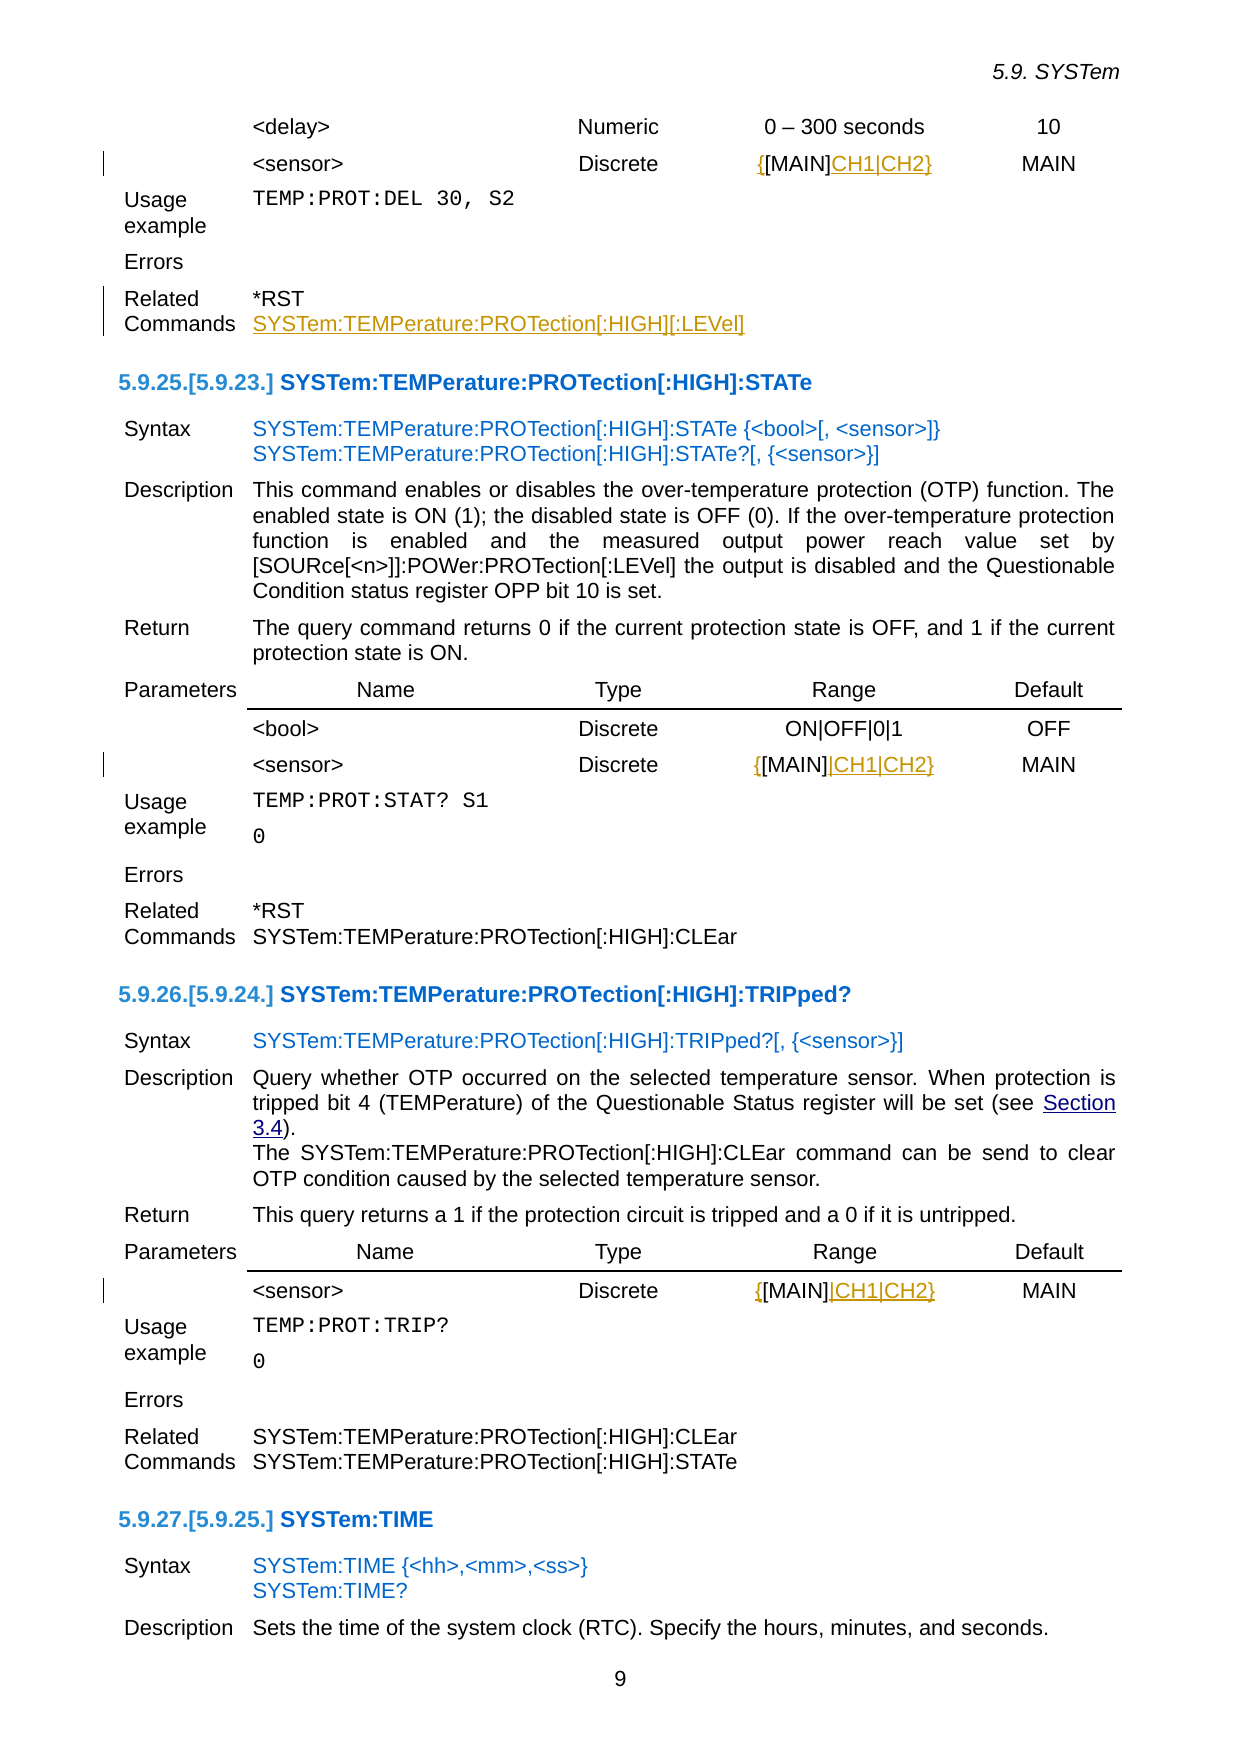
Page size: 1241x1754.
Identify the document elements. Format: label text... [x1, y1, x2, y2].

table_cell OFF [976, 710, 1122, 746]
table_cell Discrete [523, 145, 713, 182]
table_cell SYSTem:TEMPerature:PROTection[:HIGH]:CLEar SYSTem:TEMPerature:PROTection[:HIGH]:STATe [247, 1418, 1122, 1480]
table_cell Description [118, 472, 247, 609]
table_cell Numeric [523, 106, 713, 145]
table_cell MAIN [977, 1272, 1122, 1308]
table_cell Description [118, 1609, 247, 1646]
table_cell Parameters [118, 1233, 247, 1308]
table_cell ON|OFF|0|1 [712, 710, 976, 746]
table_cell Usage example [118, 182, 247, 243]
table_cell Errors [118, 244, 247, 280]
table_cell TEMP:PROT:DEL 30, S2 [247, 182, 1122, 243]
table_cell MAIN [976, 145, 1122, 182]
table_cell <sensor> [247, 145, 523, 182]
subtitle SYSTem:TEMPerature:PROTection[:HIGH]:TRIPped? [118, 981, 1122, 1007]
table_cell <bool> [247, 710, 524, 746]
table_cell Type [523, 1233, 713, 1270]
table_cell Return [118, 1196, 247, 1233]
table_header SYSTem:TIME {<hh>,<mm>,<ss>} SYSTem:TIME? [247, 1548, 1122, 1609]
table_cell {[MAIN]|CH1|CH2} [712, 746, 976, 783]
subtitle SYSTem:TEMPerature:PROTection[:HIGH]:STATe [118, 369, 1122, 395]
table_cell The query command returns 0 if the current protection state is OFF, and 1 if the current protection state is ON. [247, 609, 1122, 671]
table_header SYSTem:TEMPerature:PROTection[:HIGH]:TRIPped?[, {<sensor>}] [247, 1022, 1122, 1059]
table_header Syntax [118, 410, 247, 472]
table_cell {[MAIN]CH1|CH2} [713, 145, 976, 182]
table_cell {[MAIN]|CH1|CH2} [713, 1272, 977, 1308]
table_header Syntax [118, 1548, 247, 1609]
table_cell Related Commands [118, 893, 247, 954]
table_cell Type [524, 671, 712, 708]
table_cell Usage example [118, 783, 247, 856]
table_cell [118, 106, 247, 182]
table_cell Range [712, 671, 976, 708]
table_cell Errors [118, 856, 247, 893]
table_cell <sensor> [247, 746, 524, 783]
subtitle SYSTem:TIME [118, 1506, 1122, 1533]
table_cell Errors [118, 1381, 247, 1418]
table_cell Parameters [118, 671, 247, 783]
table_cell Range [713, 1233, 977, 1270]
table_header SYSTem:TEMPerature:PROTection[:HIGH]:STATe {<bool>[, <sensor>]} SYSTem:TEMPerature:PROTection[:HIGH]:STATe?[, {<sensor>}] [247, 410, 1122, 472]
table_cell TEMP:PROT:TRIP? 0 [247, 1309, 1122, 1381]
table_cell Discrete [523, 1272, 713, 1308]
table_cell *RST SYSTem:TEMPerature:PROTection[:HIGH]:CLEar [247, 893, 1122, 954]
table_cell Description [118, 1059, 247, 1196]
table_cell Usage example [118, 1309, 247, 1381]
table_cell This command enables or disables the over-temperature protection (OTP) function. The enabled state is ON (1); the disabled state is OFF (0). If the over-temperature protection function is enabled and the measured output power reach value set by [SOURce[<n>]]:POWer:PROTection[:LEVel] the output is disabled and the Questionable Condition status register OPP bit 10 is set. [247, 472, 1122, 609]
table_cell [247, 856, 1122, 893]
table_cell Default [977, 1233, 1122, 1270]
table_cell Related Commands [118, 280, 247, 342]
table_cell Name [247, 671, 524, 708]
table_cell [247, 1381, 1122, 1418]
table_cell 0 – 300 seconds [713, 106, 976, 145]
table_cell <sensor> [247, 1272, 523, 1308]
table_cell This query returns a 1 if the protection circuit is tripped and a 0 if it is untripped. [247, 1196, 1122, 1233]
table_cell Sets the time of the system clock (RTC). Specify the hours, minutes, and seconds. [247, 1609, 1122, 1646]
table_cell Name [247, 1233, 523, 1270]
table_cell Return [118, 609, 247, 671]
table_cell Related Commands [118, 1418, 247, 1480]
table_cell MAIN [976, 746, 1122, 783]
table_cell [247, 244, 1122, 280]
table_cell Query whether OTP occurred on the selected temperature sensor. When protection is tripped bit 4 (TEMPerature) of the Questionable Status register will be set (see Section 3.4). The SYSTem:TEMPerature:PROTection[:HIGH]:CLEar command can be send to clear OTP condition caused by the selected temperature sensor. [247, 1059, 1122, 1196]
table_cell Discrete [524, 746, 712, 783]
table_cell *RST SYSTem:TEMPerature:PROTection[:HIGH][:LEVel] [247, 280, 1122, 342]
table_cell TEMP:PROT:STAT? S1 0 [247, 783, 1122, 856]
table_cell <delay> [247, 106, 523, 145]
table_cell Default [976, 671, 1122, 708]
table_cell 10 [976, 106, 1122, 145]
table_header Syntax [118, 1022, 247, 1059]
table_cell Discrete [524, 710, 712, 746]
